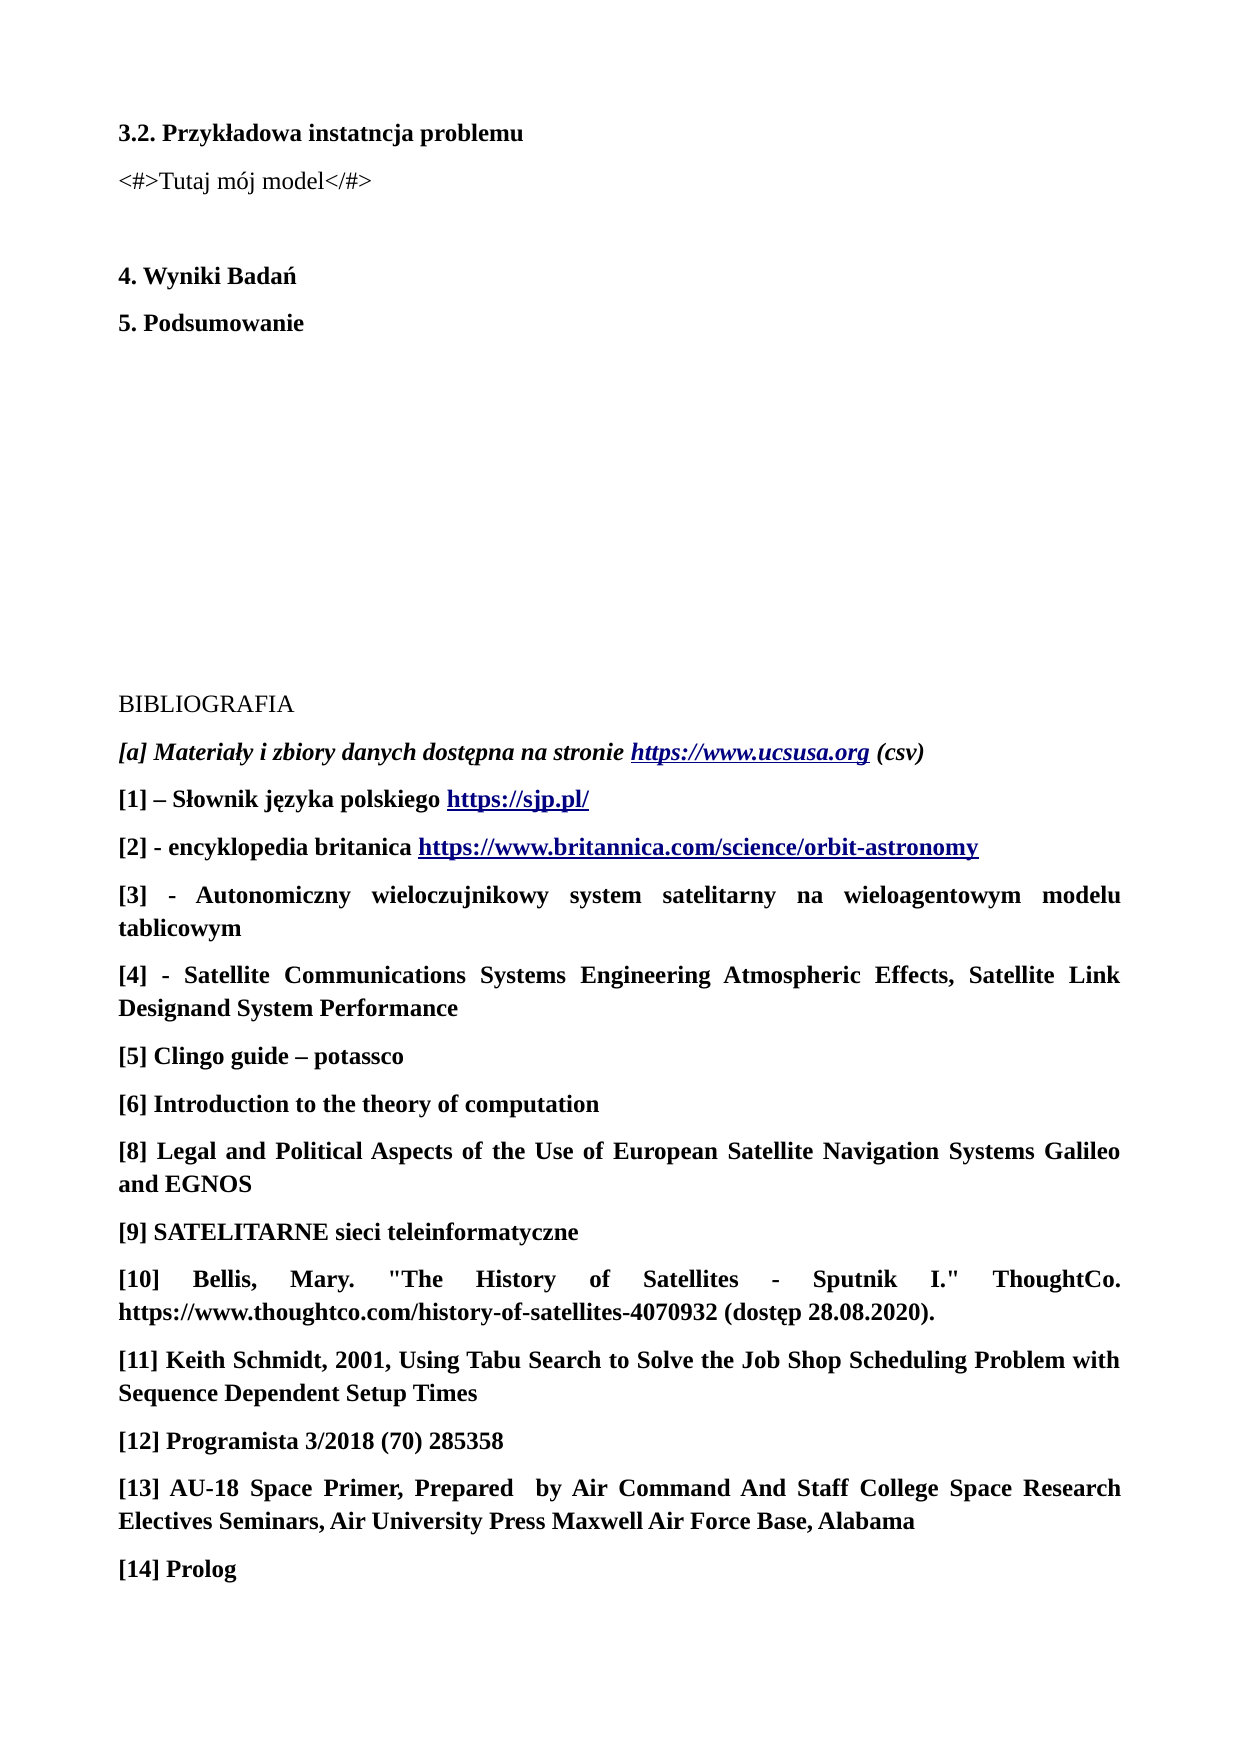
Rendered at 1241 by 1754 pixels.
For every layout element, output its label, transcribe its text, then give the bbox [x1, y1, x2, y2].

text [a] Materiały i zbiory danych dostępna na stronie https://www.ucsusa.org (csv) [118, 737, 1122, 766]
text [6] Introduction to the theory of computation [118, 1089, 1122, 1117]
text [5] Clingo guide – potassco [118, 1041, 1122, 1070]
text [8] Legal and Political Aspects of the Use of European Satellite Navigation Systems Galileo and EGNOS [118, 1136, 1122, 1198]
text [2] - encyklopedia britanica https://www.britannica.com/science/orbit-astronomy [118, 832, 1122, 861]
text 4. Wyniki Badań [118, 261, 1122, 290]
text [9] SATELITARNE sieci teleinformatyczne [118, 1217, 1122, 1246]
text [4] - Satellite Communications Systems Engineering Atmospheric Effects, Satellite Link Designand System Performance [118, 960, 1122, 1022]
text [11] Keith Schmidt, 2001, Using Tabu Search to Solve the Job Shop Scheduling Problem with Sequence Dependent Setup Times [118, 1345, 1122, 1407]
text [14] Prolog [118, 1554, 1122, 1583]
text [1] – Słownik języka polskiego https://sjp.pl/ [118, 784, 1122, 813]
text [3] - Autonomiczny wieloczujnikowy system satelitarny na wieloagentowym modelu tablicowym [118, 880, 1122, 942]
text 3.2. Przykładowa instatncja problemu [118, 118, 1122, 147]
text BIBLIOGRAFIA [118, 689, 1122, 718]
text 5. Podsumowanie [118, 308, 1122, 337]
text [10] Bellis, Mary. "The History of Satellites - Sputnik I." ThoughtCo. https://www.thoughtco.com/history-of-satellites-4070932 (dostęp 28.08.2020). [118, 1264, 1122, 1326]
text [12] Programista 3/2018 (70) 285358 [118, 1426, 1122, 1454]
text <#>Tutaj mój model</#> [118, 166, 1122, 194]
text [13] AU-18 Space Primer, Prepared by Air Command And Staff College Space Research Electives Seminars, Air University Press Maxwell Air Force Base, Alabama [118, 1473, 1122, 1535]
